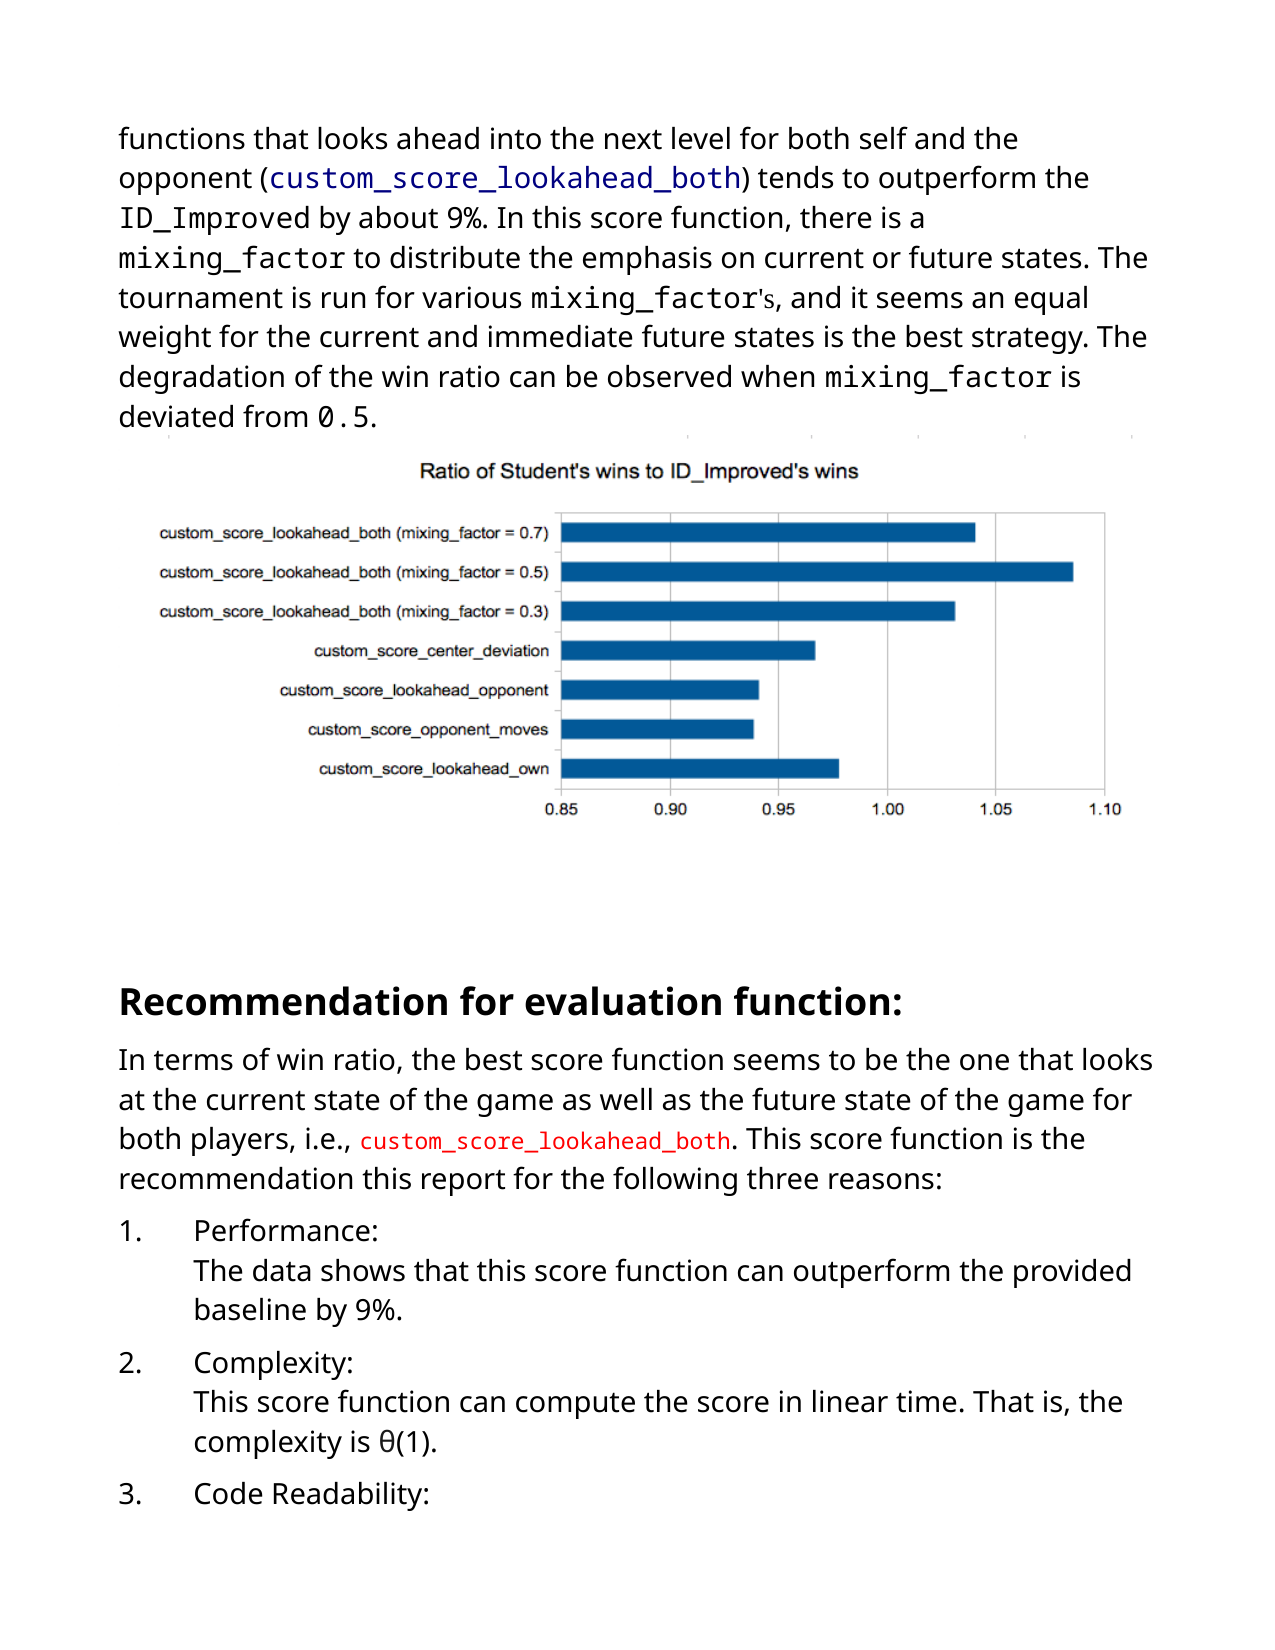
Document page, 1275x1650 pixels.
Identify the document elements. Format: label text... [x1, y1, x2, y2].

list Complexity: This score function can compute the score in linear time. That is, the complexity is θ(1). [118, 1342, 1157, 1461]
text In terms of win ratio, the best score function seems to be the one that looks at the current state of the game as well as the future state of the game for both players, i.e., custom_score_lookahead_both. This score function is the recommendation this report for the following three reasons: [118, 1039, 1157, 1198]
list Performance: The data shows that this score function can outperform the provided baseline by 9%. [118, 1210, 1157, 1329]
text functions that looks ahead into the next level for both self and the opponent (custom_score_lookahead_both) tends to outperform the ID_Improved by about 9%. In this score function, there is a mixing_factor to distribute the emphasis on current or future states. The tournament is run for various mixing_factor's, and it seems an equal weight for the current and immediate future states is the best strategy. The degradation of the win ratio can be observed when mixing_factor is deviated from 0.5. [118, 118, 1157, 435]
list Code Readability: [118, 1473, 1157, 1513]
picture [118, 435, 1157, 844]
text Recommendation for evaluation function: [118, 976, 1157, 1027]
